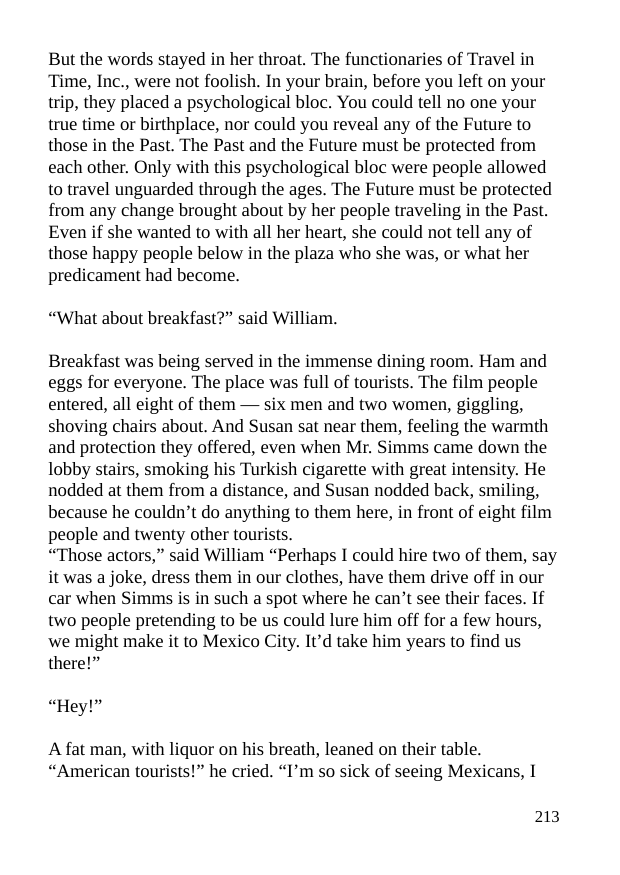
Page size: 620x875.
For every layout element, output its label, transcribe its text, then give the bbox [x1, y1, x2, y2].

text But the words stayed in her throat. The functionaries of Travel in Time, Inc., were not foolish. In your brain, before you left on your trip, they placed a psychological bloc. You could tell no one your true time or birthplace, nor could you reveal any of the Future to those in the Past. The Past and the Future must be protected from each other. Only with this psychological bloc were people allowed to travel unguarded through the ages. The Future must be protected from any change brought about by her people traveling in the Past. Even if she wanted to with all her heart, she could not tell any of those happy people below in the plaza who she was, or what her predicament had become. “What about breakfast?” said William. Breakfast was being served in the immense dining room. Ham and eggs for everyone. The place was full of tourists. The film people entered, all eight of them — six men and two women, giggling, shoving chairs about. And Susan sat near them, feeling the warmth and protection they offered, even when Mr. Simms came down the lobby stairs, smoking his Turkish cigarette with great intensity. He nodded at them from a distance, and Susan nodded back, smiling, because he couldn’t do anything to them here, in front of eight film people and twenty other tourists. “Those actors,” said William “Perhaps I could hire two of them, say it was a joke, dress them in our clothes, have them drive off in our car when Simms is in such a spot where he can’t see their faces. If two people pretending to be us could lure him off for a few hours, we might make it to Mexico City. It’d take him years to find us there!” “Hey!” A fat man, with liquor on his breath, leaned on their table. “American tourists!” he cried. “I’m so sick of seeing Mexicans, I [48, 48, 559, 781]
